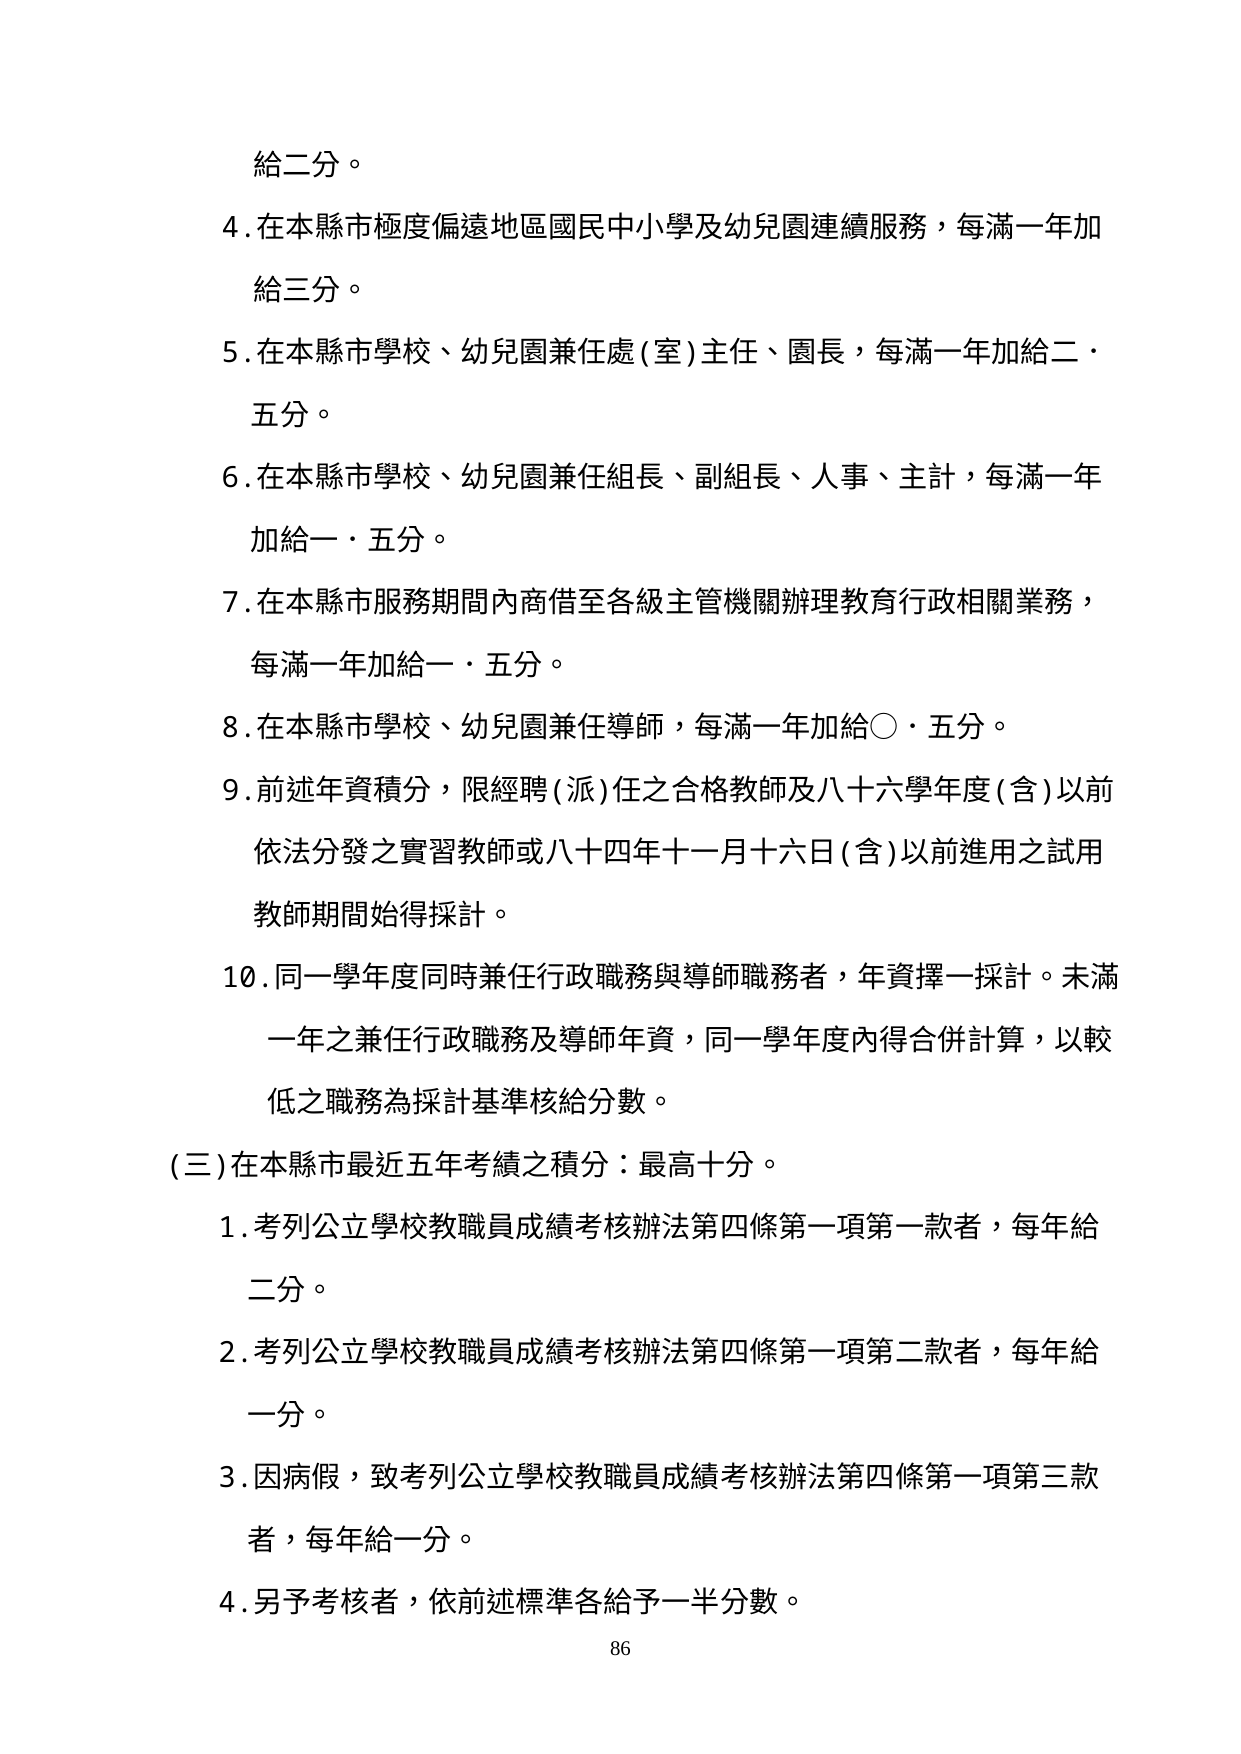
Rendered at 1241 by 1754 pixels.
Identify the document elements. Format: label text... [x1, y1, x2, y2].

text 5.在本縣市學校、幼兒園兼任處(室)主任、園長，每滿一年加給二．五分。 [221, 308, 1122, 433]
text 6.在本縣市學校、幼兒園兼任組長、副組長、人事、主計，每滿一年加給一．五分。 [221, 433, 1122, 558]
text 2.考列公立學校教職員成績考核辦法第四條第一項第二款者，每年給一分。 [218, 1308, 1122, 1433]
text (三)在本縣市最近五年考績之積分：最高十分。 [118, 1121, 1122, 1183]
text 3.因病假，致考列公立學校教職員成績考核辦法第四條第一項第三款者，每年給一分。 [218, 1433, 1122, 1558]
text 4.另予考核者，依前述標準各給予一半分數。 [218, 1558, 1122, 1621]
text 給二分。 [222, 121, 1122, 183]
text 8.在本縣市學校、幼兒園兼任導師，每滿一年加給○．五分。 [221, 683, 1122, 746]
text 4.在本縣市極度偏遠地區國民中小學及幼兒園連續服務，每滿一年加給三分。 [221, 183, 1122, 308]
text 7.在本縣市服務期間內商借至各級主管機關辦理教育行政相關業務，每滿一年加給一．五分。 [221, 558, 1122, 683]
text 10.同一學年度同時兼任行政職務與導師職務者，年資擇一採計。未滿一年之兼任行政職務及導師年資，同一學年度內得合併計算，以較低之職務為採計基準核給分數。 [221, 933, 1122, 1121]
text 1.考列公立學校教職員成績考核辦法第四條第一項第一款者，每年給二分。 [218, 1183, 1122, 1308]
text 9.前述年資積分，限經聘(派)任之合格教師及八十六學年度(含)以前依法分發之實習教師或八十四年十一月十六日(含)以前進用之試用教師期間始得採計。 [222, 746, 1122, 933]
